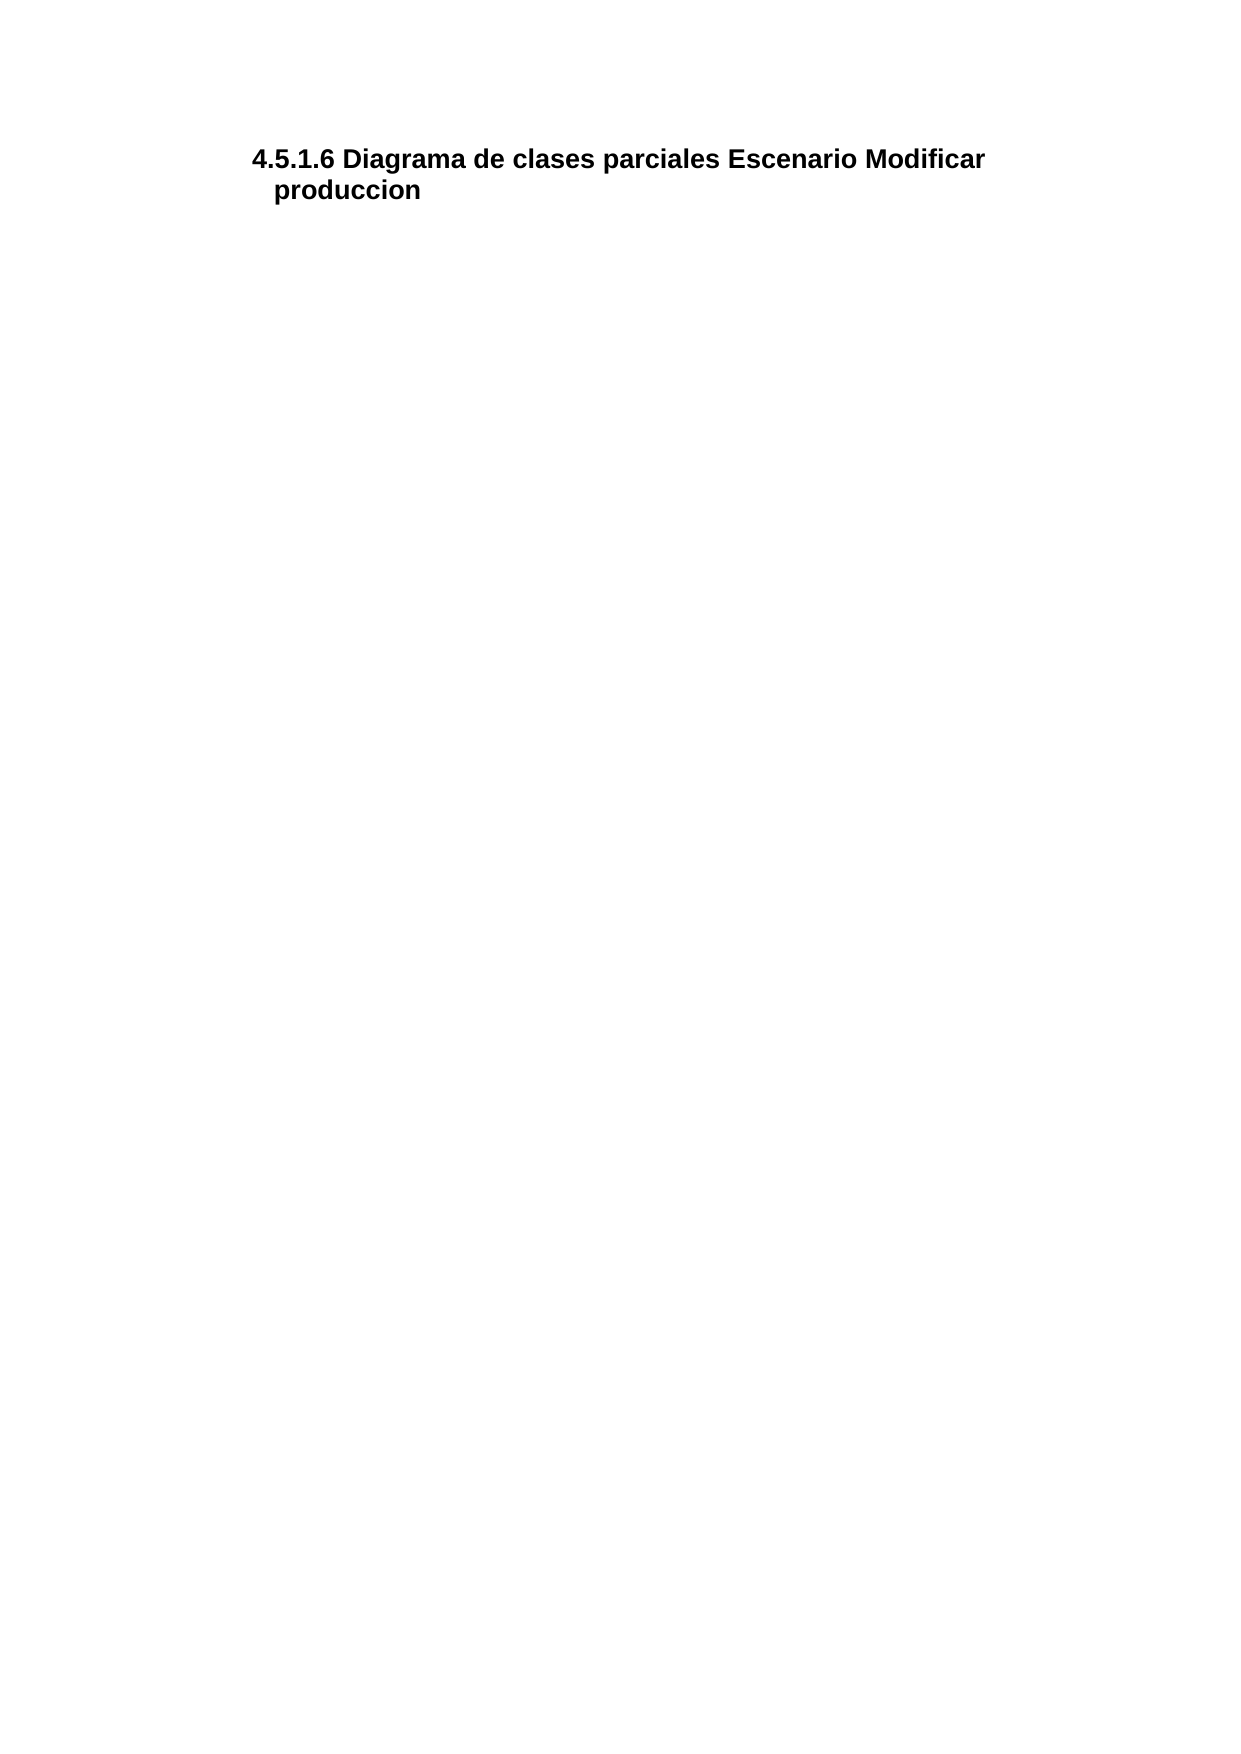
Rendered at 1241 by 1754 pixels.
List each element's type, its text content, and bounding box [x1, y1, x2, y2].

list Diagrama de clases parciales Escenario Modificar produccion [244, 143, 1122, 206]
